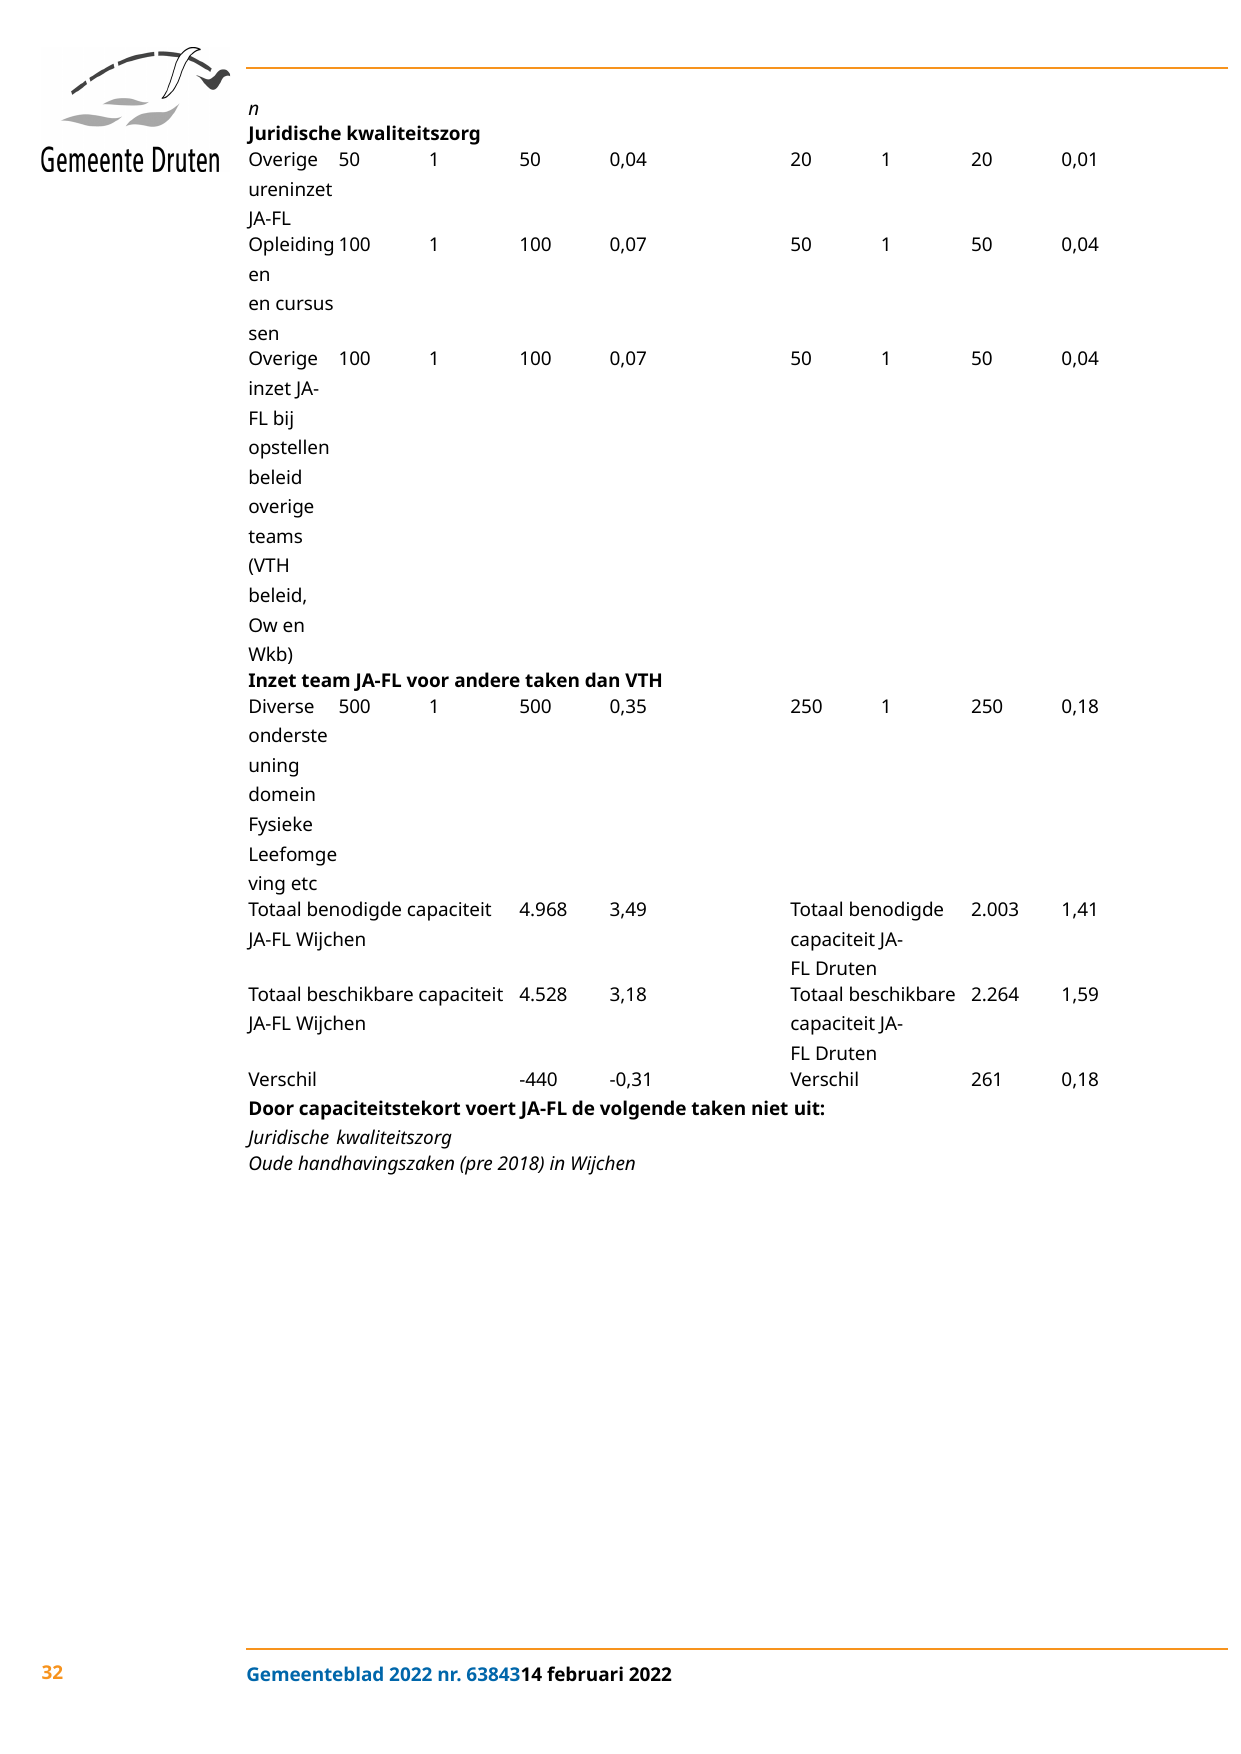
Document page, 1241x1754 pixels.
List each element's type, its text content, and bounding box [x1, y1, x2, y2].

picture [41, 47, 231, 172]
table_cell 500 [519, 693, 609, 896]
table_cell 1 [429, 231, 519, 346]
table_cell 1,59 [1061, 981, 1152, 1066]
table_cell [429, 95, 519, 121]
table_cell Totaal beschikbare capaciteit JA-FL Druten [790, 981, 971, 1066]
table_cell 2.003 [971, 896, 1061, 981]
table_cell 0,35 [609, 693, 700, 896]
table_cell 0,04 [1061, 346, 1152, 667]
table_cell 100 [519, 231, 609, 346]
table_cell Totaal benodigde capaciteit JA-FL Druten [790, 896, 971, 981]
table_cell 20 [790, 146, 881, 231]
table_cell 0,18 [1061, 1066, 1152, 1092]
table_header Juridische kwaliteitszorg [248, 1125, 1152, 1150]
table_cell 0,01 [1061, 146, 1152, 231]
table_cell 1 [881, 231, 971, 346]
table_cell 100 [519, 346, 609, 667]
table_cell 250 [790, 693, 881, 896]
table_cell 0,04 [609, 146, 700, 231]
table_cell [790, 121, 1152, 146]
table_cell 4.968 [519, 896, 609, 981]
table_cell 20 [971, 146, 1061, 231]
table_cell n [248, 95, 338, 121]
table_cell 4.528 [519, 981, 609, 1066]
table_cell -0,31 [609, 1066, 700, 1092]
table_header [700, 95, 790, 1092]
table_cell Juridische kwaliteitszorg [248, 121, 700, 146]
table_cell 1 [429, 346, 519, 667]
table_cell 1,41 [1061, 896, 1152, 981]
table_cell Totaal beschikbare capaciteit JA-FL Wijchen [248, 981, 519, 1066]
table_cell Oude handhavingszaken (pre 2018) in Wijchen [248, 1150, 1152, 1176]
table_cell 50 [519, 146, 609, 231]
table_cell [1061, 95, 1152, 121]
table_cell 261 [971, 1066, 1061, 1092]
table_cell 0,18 [1061, 693, 1152, 896]
table_cell 1 [429, 693, 519, 896]
table_cell 250 [971, 693, 1061, 896]
table_cell 3,18 [609, 981, 700, 1066]
table_cell [609, 95, 700, 121]
table_cell Diverse ondersteuning domein Fysieke Leefomgeving etc [248, 693, 338, 896]
table_cell Opleidingen en cursussen [248, 231, 338, 346]
table_cell 1 [429, 146, 519, 231]
table_cell [971, 95, 1061, 121]
table_cell [790, 667, 1152, 693]
table_cell Overige inzet JA-FL bij opstellen beleid overige teams (VTH beleid, Ow en Wkb) [248, 346, 338, 667]
table_cell 1 [881, 693, 971, 896]
table_cell [519, 95, 609, 121]
table_cell [881, 95, 971, 121]
table_cell 3,49 [609, 896, 700, 981]
table_cell 50 [790, 346, 881, 667]
table_cell Verschil [248, 1066, 519, 1092]
table_cell 0,04 [1061, 231, 1152, 346]
table_cell Verschil [790, 1066, 971, 1092]
table_cell 100 [338, 346, 429, 667]
table_cell [338, 95, 429, 121]
table_cell 50 [338, 146, 429, 231]
table_cell 100 [338, 231, 429, 346]
table_cell -440 [519, 1066, 609, 1092]
table_cell [790, 95, 881, 121]
table_cell 50 [971, 231, 1061, 346]
text Door capaciteitstekort voert JA-FL de volgende taken niet uit: [248, 1095, 1152, 1121]
table_cell 1 [881, 146, 971, 231]
table_cell 0,07 [609, 231, 700, 346]
table_cell 50 [971, 346, 1061, 667]
table_cell 1 [881, 346, 971, 667]
table_cell Totaal benodigde capaciteit JA-FL Wijchen [248, 896, 519, 981]
table_cell Inzet team JA-FL voor andere taken dan VTH [248, 667, 700, 693]
table_cell 50 [790, 231, 881, 346]
table_cell 500 [338, 693, 429, 896]
table_cell 2.264 [971, 981, 1061, 1066]
table_cell 0,07 [609, 346, 700, 667]
table_cell Overige ureninzet JA-FL [248, 146, 338, 231]
